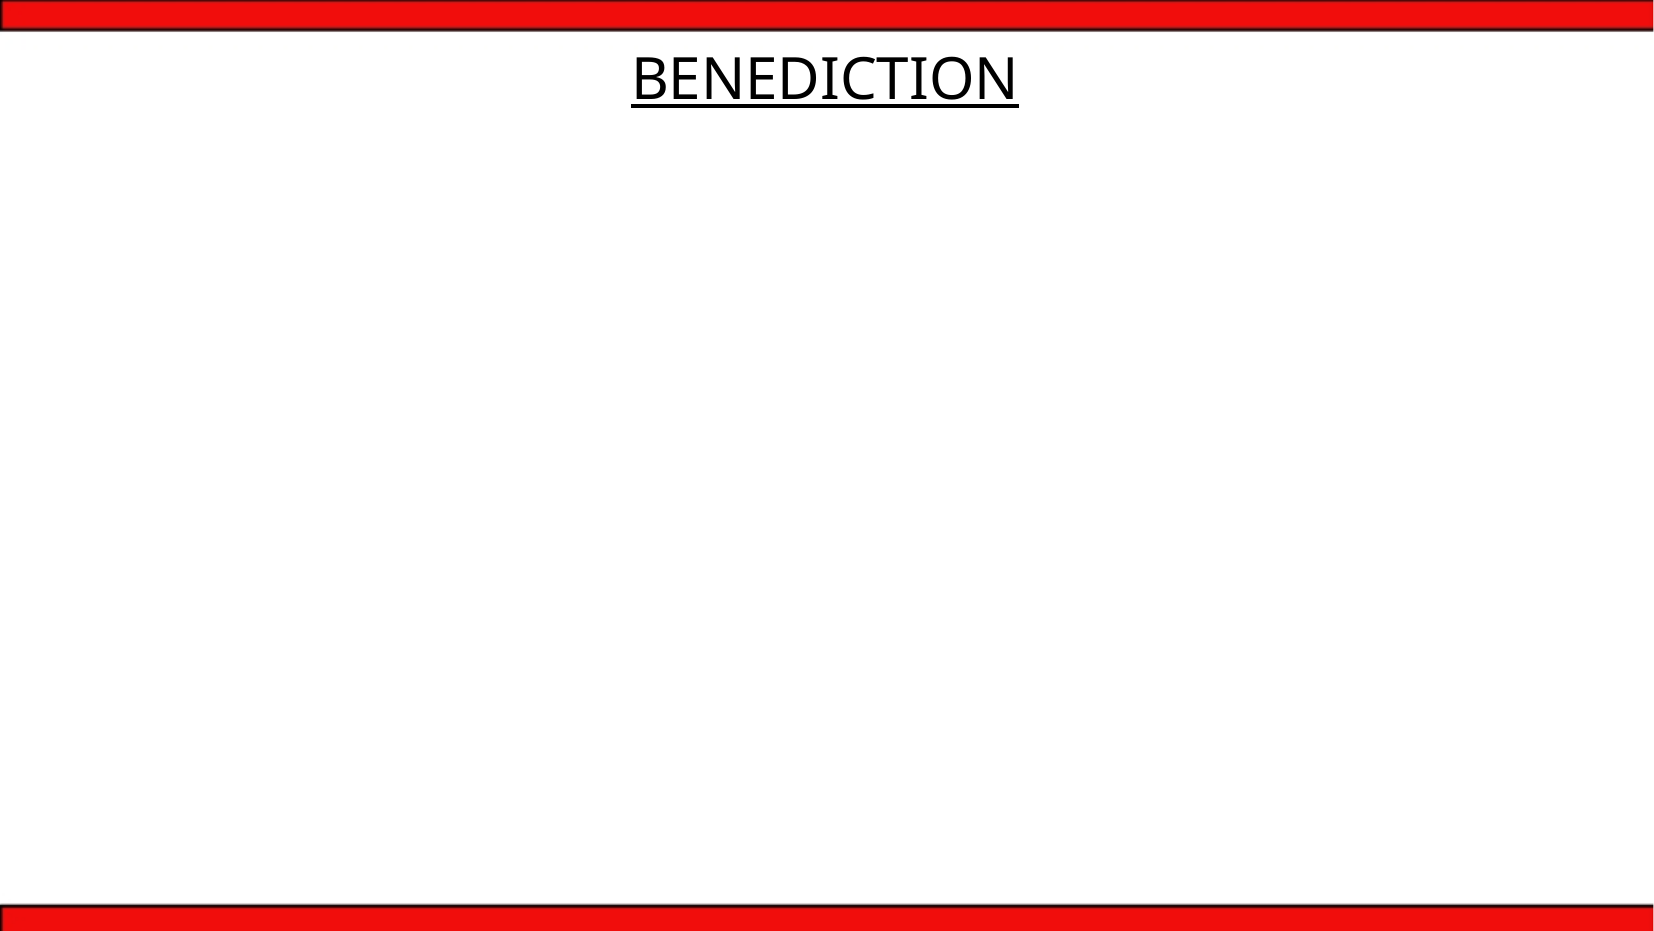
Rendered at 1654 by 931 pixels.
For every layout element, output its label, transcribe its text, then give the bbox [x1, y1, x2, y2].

text_box BENEDICTION [60, 30, 1591, 226]
picture [0, 0, 1654, 931]
